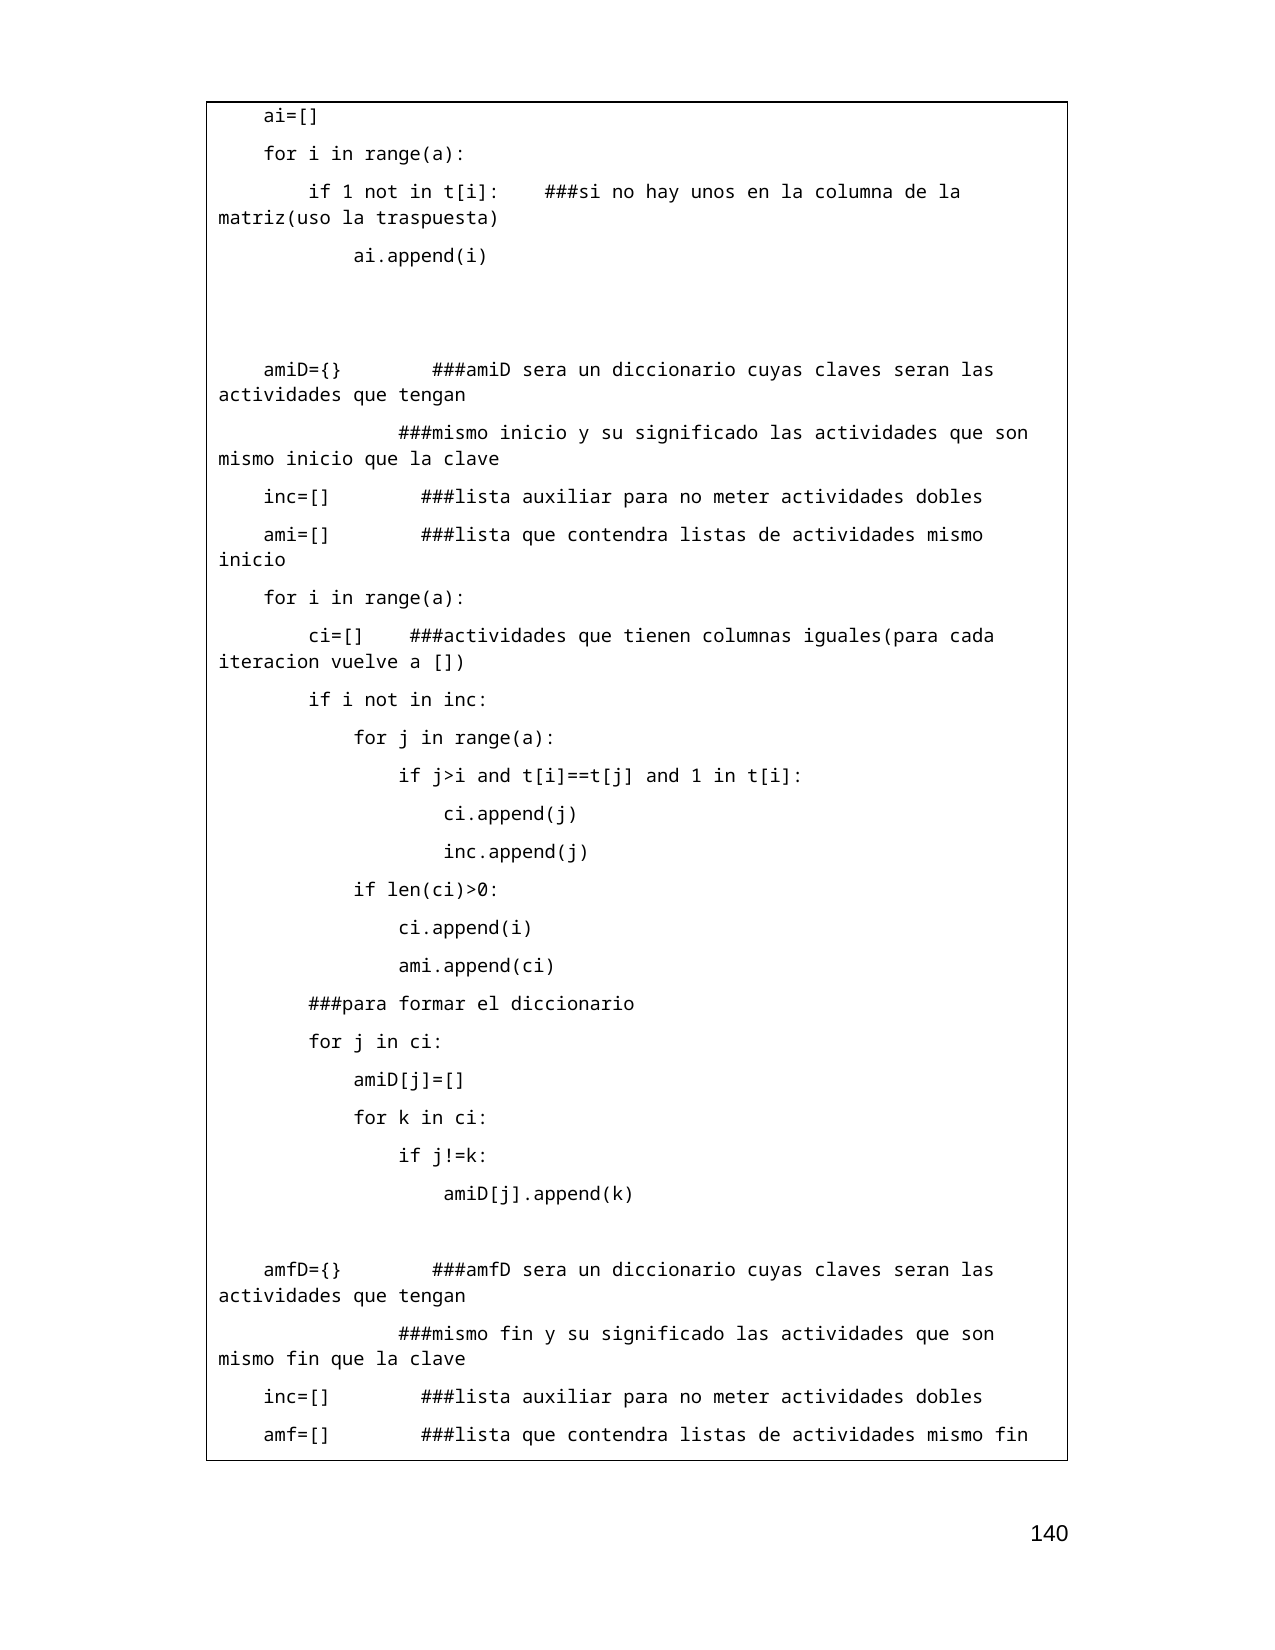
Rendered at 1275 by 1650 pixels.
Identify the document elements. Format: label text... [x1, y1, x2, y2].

table_header ai=[] for i in range(a): if 1 not in t[i]: ###si no hay unos en la columna de la matriz(uso la traspuesta) ai.append(i) amiD={} ###amiD sera un diccionario cuyas claves seran las actividades que tengan ###mismo inicio y su significado las actividades que son mismo inicio que la clave inc=[] ###lista auxiliar para no meter actividades dobles ami=[] ###lista que contendra listas de actividades mismo inicio for i in range(a): ci=[] ###actividades que tienen columnas iguales(para cada iteracion vuelve a []) if i not in inc: for j in range(a): if j>i and t[i]==t[j] and 1 in t[i]: ci.append(j) inc.append(j) if len(ci)>0: ci.append(i) ami.append(ci) ###para formar el diccionario for j in ci: amiD[j]=[] for k in ci: if j!=k: amiD[j].append(k) amfD={} ###amfD sera un diccionario cuyas claves seran las actividades que tengan ###mismo fin y su significado las actividades que son mismo fin que la clave inc=[] ###lista auxiliar para no meter actividades dobles amf=[] ###lista que contendra listas de actividades mismo fin [207, 103, 1067, 1460]
